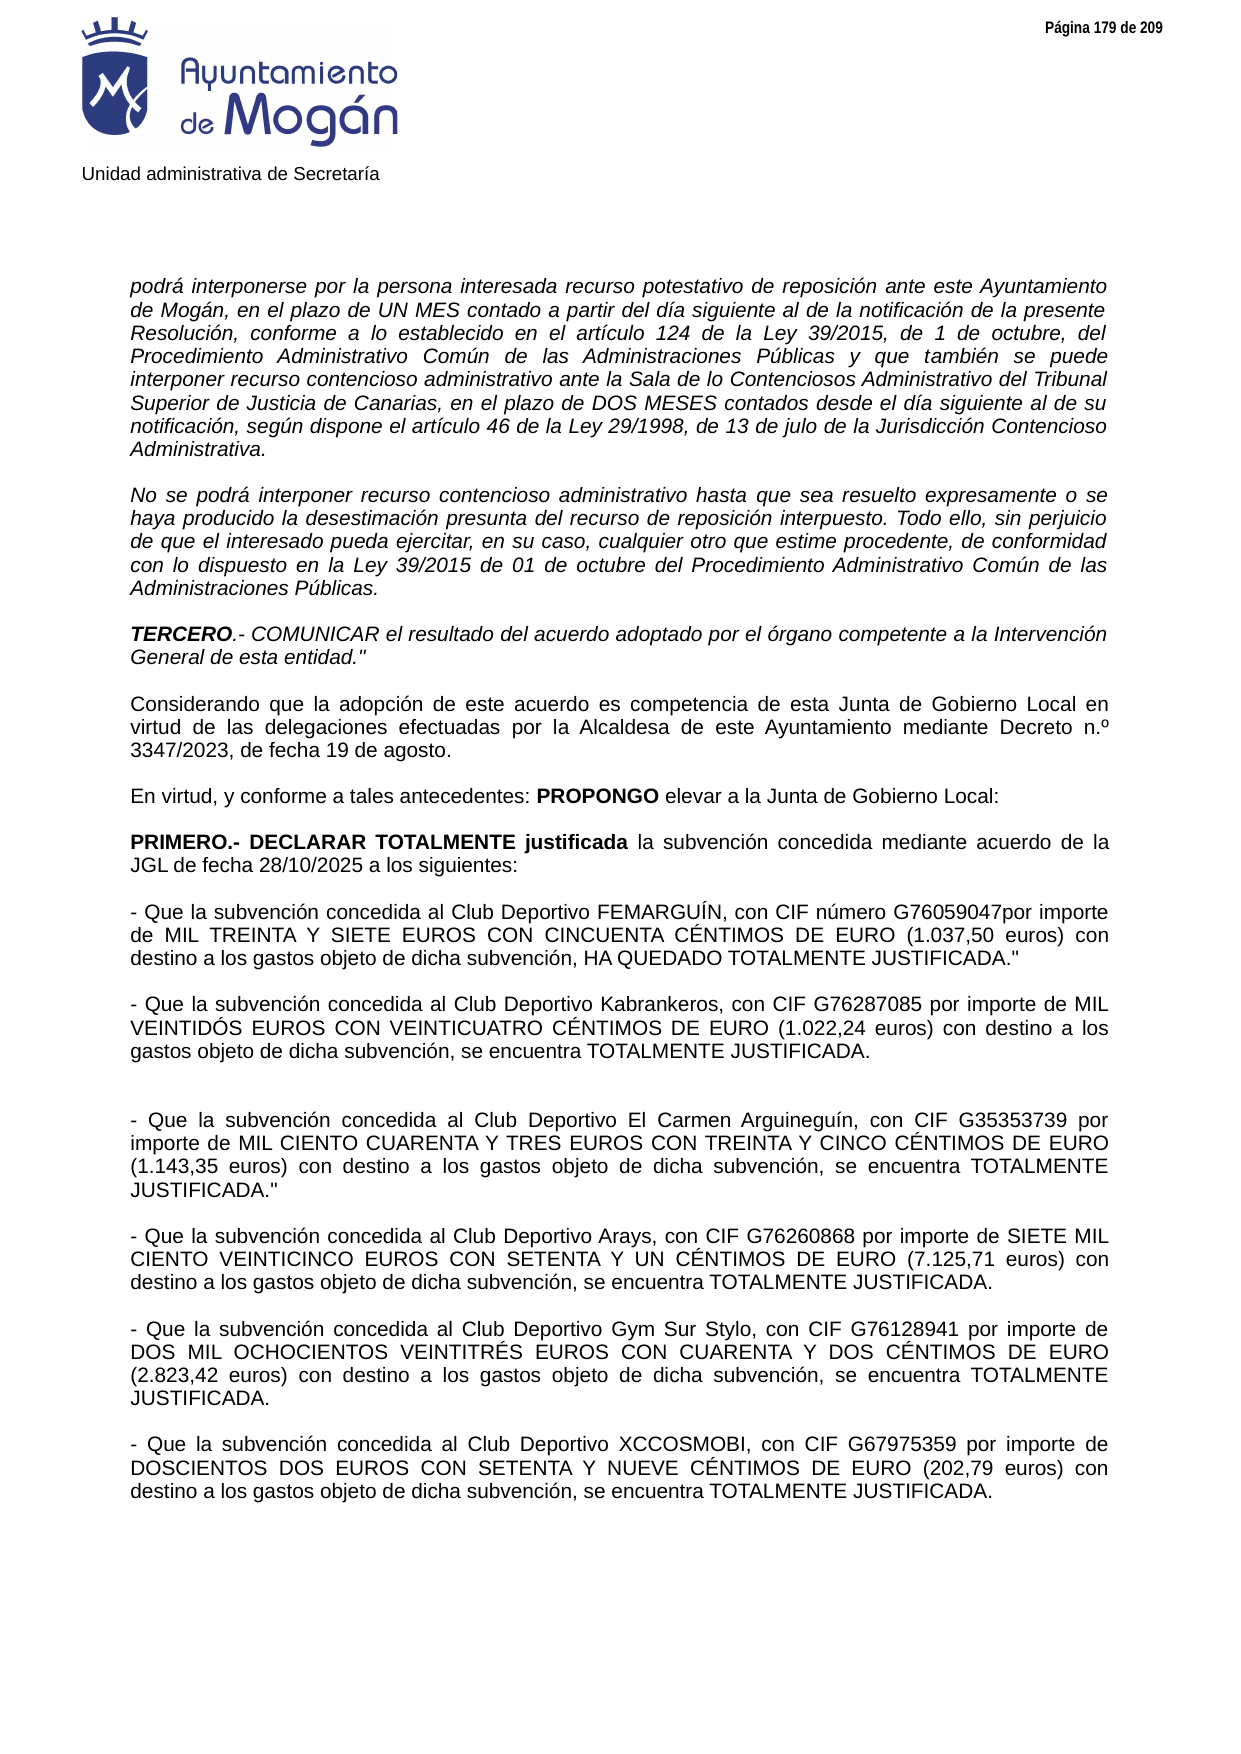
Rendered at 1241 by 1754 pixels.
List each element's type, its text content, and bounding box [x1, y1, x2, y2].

text - Que la subvención concedida al Club Deportivo Gym Sur Stylo, con CIF G76128941 por importe de DOS MIL OCHOCIENTOS VEINTITRÉS EUROS CON CUARENTA Y DOS CÉNTIMOS DE EURO (2.823,42 euros) con destino a los gastos objeto de dicha subvención, se encuentra TOTALMENTE JUSTIFICADA. [130, 1317, 1110, 1410]
text - Que la subvención concedida al Club Deportivo FEMARGUÍN, con CIF número G76059047por importe de MIL TREINTA Y SIETE EUROS CON CINCUENTA CÉNTIMOS DE EURO (1.037,50 euros) con destino a los gastos objeto de dicha subvención, HA QUEDADO TOTALMENTE JUSTIFICADA." [130, 900, 1110, 970]
text En virtud, y conforme a tales antecedentes: PROPONGO elevar a la Junta de Gobierno Local: [130, 785, 1110, 808]
text No se podrá interponer recurso contencioso administrativo hasta que sea resuelto expresamente o se haya producido la desestimación presunta del recurso de reposición interpuesto. Todo ello, sin perjuicio de que el interesado pueda ejercitar, en su caso, cualquier otro que estime procedente, de conformidad con lo dispuesto en la Ley 39/2015 de 01 de octubre del Procedimiento Administrativo Común de las Administraciones Públicas. [130, 484, 1110, 600]
text - Que la subvención concedida al Club Deportivo El Carmen Arguineguín, con CIF G35353739 por importe de MIL CIENTO CUARENTA Y TRES EUROS CON TREINTA Y CINCO CÉNTIMOS DE EURO (1.143,35 euros) con destino a los gastos objeto de dicha subvención, se encuentra TOTALMENTE JUSTIFICADA." [130, 1085, 1110, 1202]
text TERCERO.- COMUNICAR el resultado del acuerdo adoptado por el órgano competente a la Intervención General de esta entidad." [130, 623, 1110, 669]
text PRIMERO.- DECLARAR TOTALMENTE justificada la subvención concedida mediante acuerdo de la JGL de fecha 28/10/2025 a los siguientes: [130, 831, 1110, 877]
picture [81, 17, 398, 153]
text - Que la subvención concedida al Club Deportivo XCCOSMOBI, con CIF G67975359 por importe de DOSCIENTOS DOS EUROS CON SETENTA Y NUEVE CÉNTIMOS DE EURO (202,79 euros) con destino a los gastos objeto de dicha subvención, se encuentra TOTALMENTE JUSTIFICADA. [130, 1433, 1110, 1503]
text podrá interponerse por la persona interesada recurso potestativo de reposición ante este Ayuntamiento de Mogán, en el plazo de UN MES contado a partir del día siguiente al de la notificación de la presente Resolución, conforme a lo establecido en el artículo 124 de la Ley 39/2015, de 1 de octubre, del Procedimiento Administrativo Común de las Administraciones Públicas y que también se puede interponer recurso contencioso administrativo ante la Sala de lo Contenciosos Administrativo del Tribunal Superior de Justicia de Canarias, en el plazo de DOS MESES contados desde el día siguiente al de su notificación, según dispone el artículo 46 de la Ley 29/1998, de 13 de julo de la Jurisdicción Contencioso Administrativa. [130, 275, 1110, 461]
text - Que la subvención concedida al Club Deportivo Arays, con CIF G76260868 por importe de SIETE MIL CIENTO VEINTICINCO EUROS CON SETENTA Y UN CÉNTIMOS DE EURO (7.125,71 euros) con destino a los gastos objeto de dicha subvención, se encuentra TOTALMENTE JUSTIFICADA. [130, 1224, 1110, 1294]
text Considerando que la adopción de este acuerdo es competencia de esta Junta de Gobierno Local en virtud de las delegaciones efectuadas por la Alcaldesa de este Ayuntamiento mediante Decreto n.º 3347/2023, de fecha 19 de agosto. [130, 692, 1110, 762]
text - Que la subvención concedida al Club Deportivo Kabrankeros, con CIF G76287085 por importe de MIL VEINTIDÓS EUROS CON VEINTICUATRO CÉNTIMOS DE EURO (1.022,24 euros) con destino a los gastos objeto de dicha subvención, se encuentra TOTALMENTE JUSTIFICADA. [130, 993, 1110, 1062]
